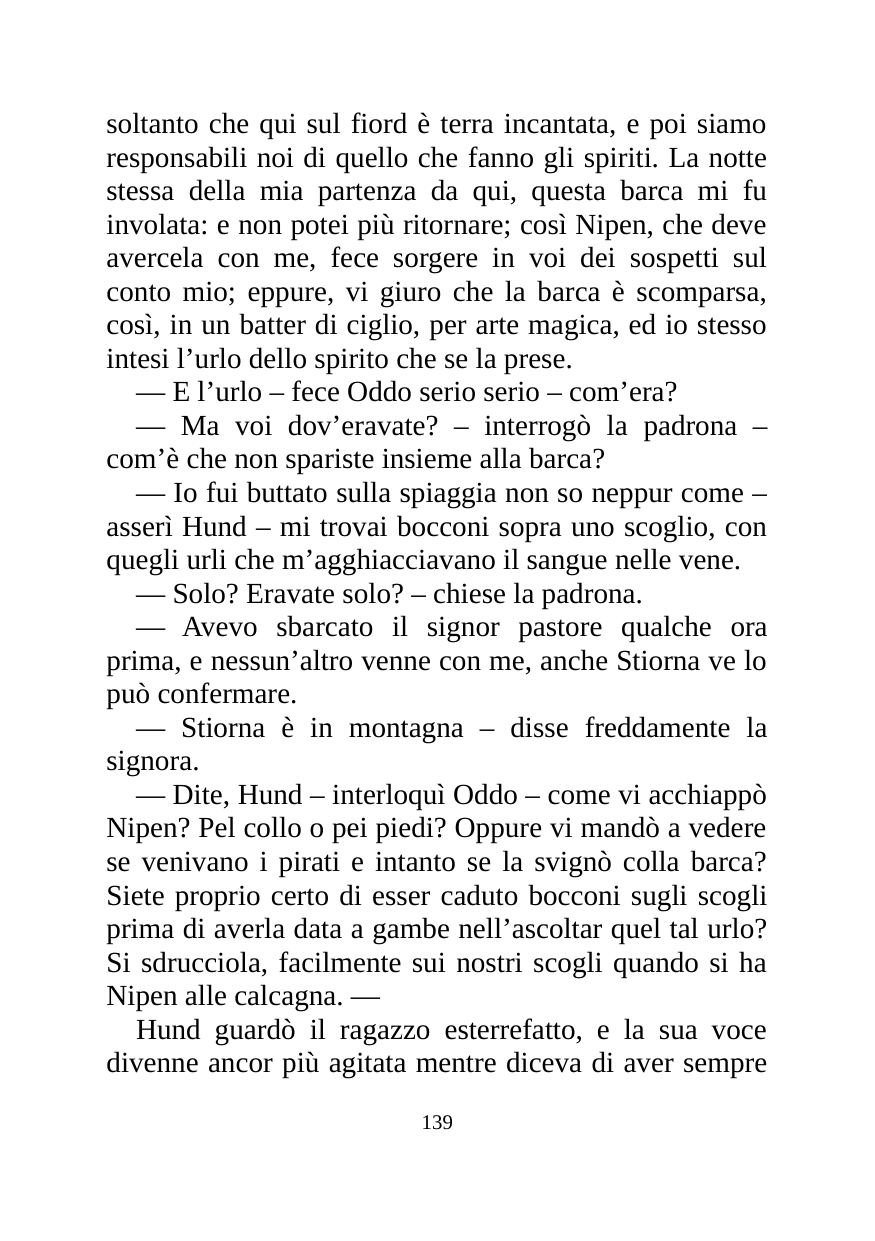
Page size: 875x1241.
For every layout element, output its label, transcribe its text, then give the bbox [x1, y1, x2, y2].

text soltanto che qui sul fiord è terra incantata, e poi siamo responsabili noi di quello che fanno gli spiriti. La notte stessa della mia partenza da qui, questa barca mi fu involata: e non potei più ritornare; così Nipen, che deve avercela con me, fece sorgere in voi dei sospetti sul conto mio; eppure, vi giuro che la barca è scomparsa, così, in un batter di ciglio, per arte magica, ed io stesso intesi l’urlo dello spirito che se la prese. [106, 106, 768, 374]
text — Solo? Eravate solo? – chiese la padrona. [106, 576, 768, 609]
text — Io fui buttato sulla spiaggia non so neppur come – asserì Hund – mi trovai bocconi sopra uno scoglio, con quegli urli che m’agghiacciavano il sangue nelle vene. [106, 475, 768, 576]
text — E l’urlo – fece Oddo serio serio – com’era? [106, 374, 768, 408]
text — Stiorna è in montagna – disse freddamente la signora. [106, 710, 768, 777]
text — Ma voi dov’eravate? – interrogò la padrona – com’è che non spariste insieme alla barca? [106, 408, 768, 475]
text — Avevo sbarcato il signor pastore qualche ora prima, e nessun’altro venne con me, anche Stiorna ve lo può confermare. [106, 609, 768, 710]
text — Dite, Hund – interloquì Oddo – come vi acchiappò Nipen? Pel collo o pei piedi? Oppure vi mandò a vedere se venivano i pirati e intanto se la svignò colla barca? Siete proprio certo di esser caduto bocconi sugli scogli prima di averla data a gambe nell’ascoltar quel tal urlo? Si sdrucciola, facilmente sui nostri scogli quando si ha Nipen alle calcagna. — [106, 777, 768, 1012]
text Hund guardò il ragazzo esterrefatto, e la sua voce divenne ancor più agitata mentre diceva di aver sempre [106, 1012, 768, 1079]
